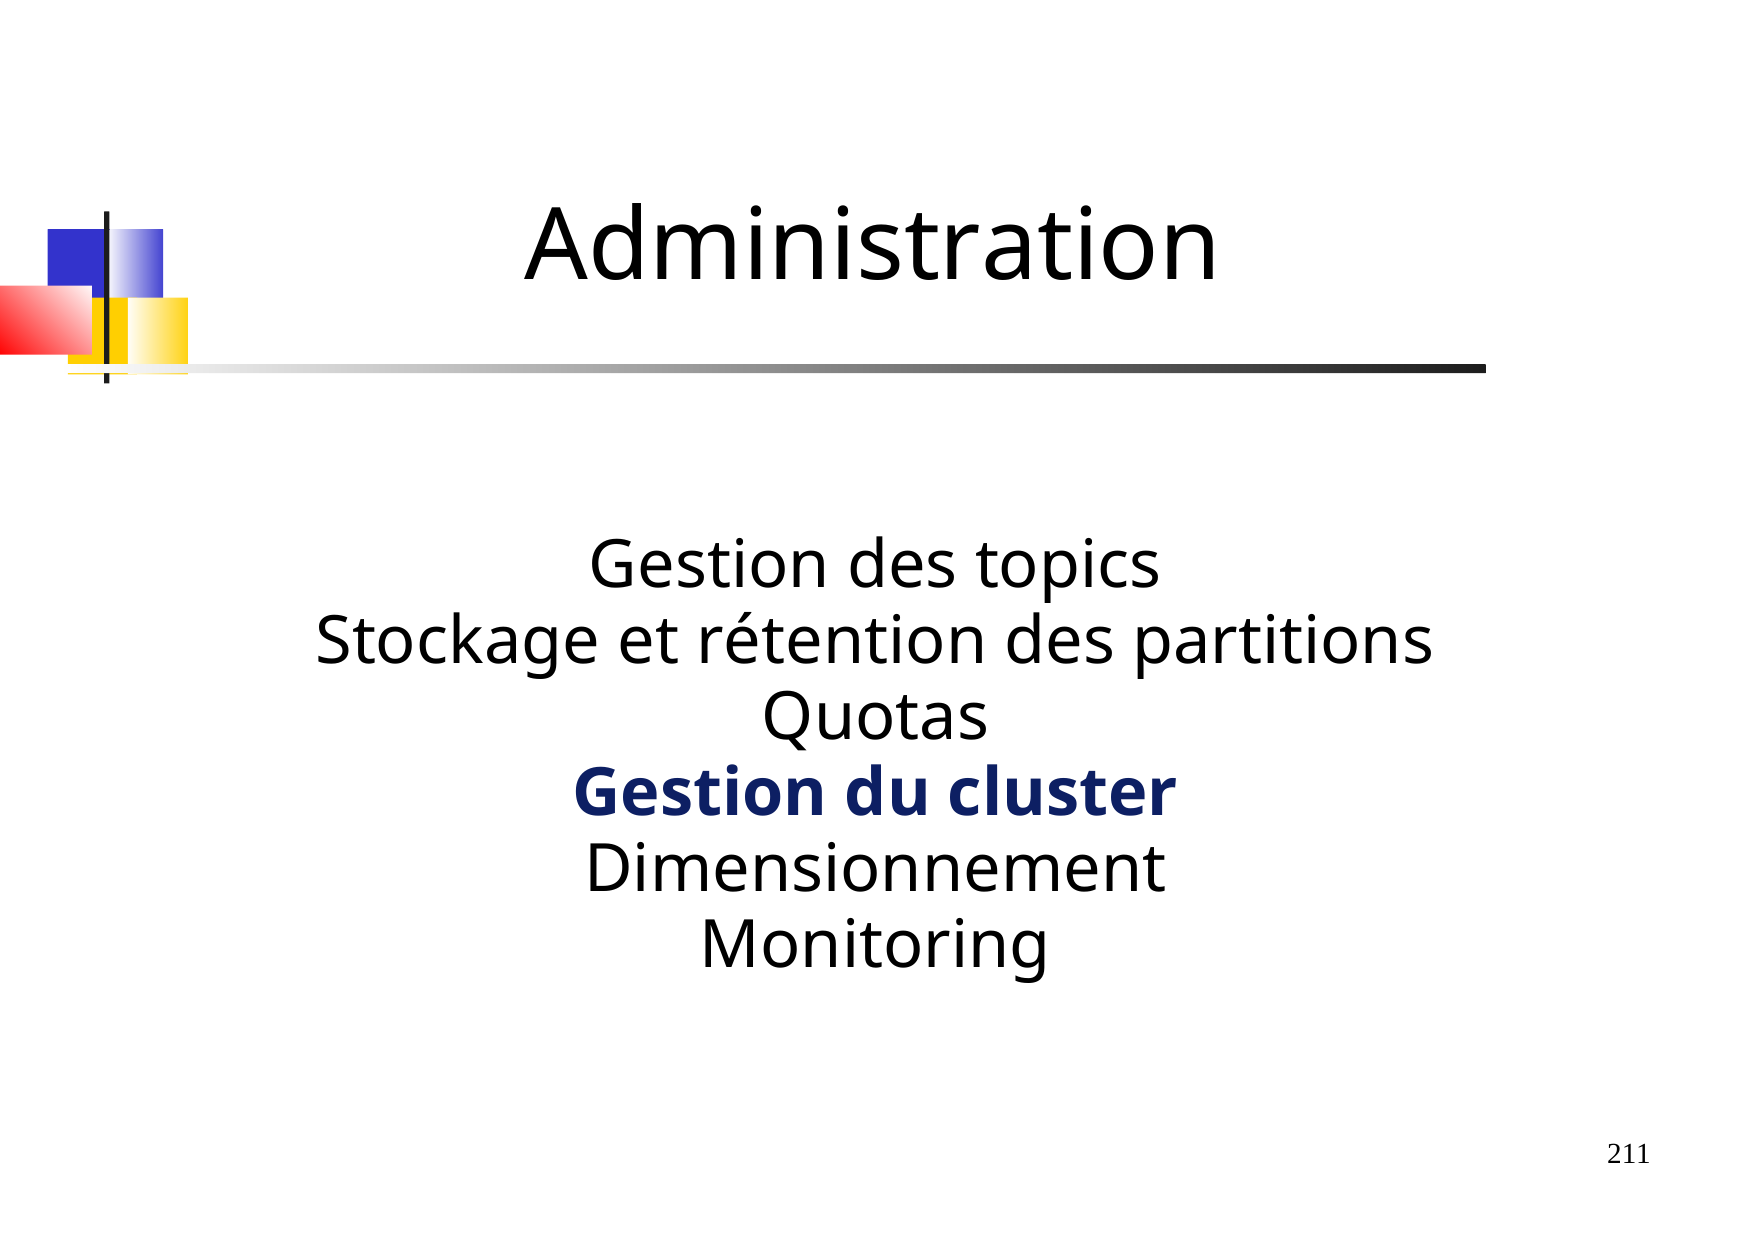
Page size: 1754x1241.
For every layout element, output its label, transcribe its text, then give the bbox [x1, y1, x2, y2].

subtitle Gestion des topics Stockage et rétention des partitions Quotas Gestion du cluster Dimensionnement Monitoring [179, 371, 1567, 1091]
title Administration [179, 139, 1567, 351]
